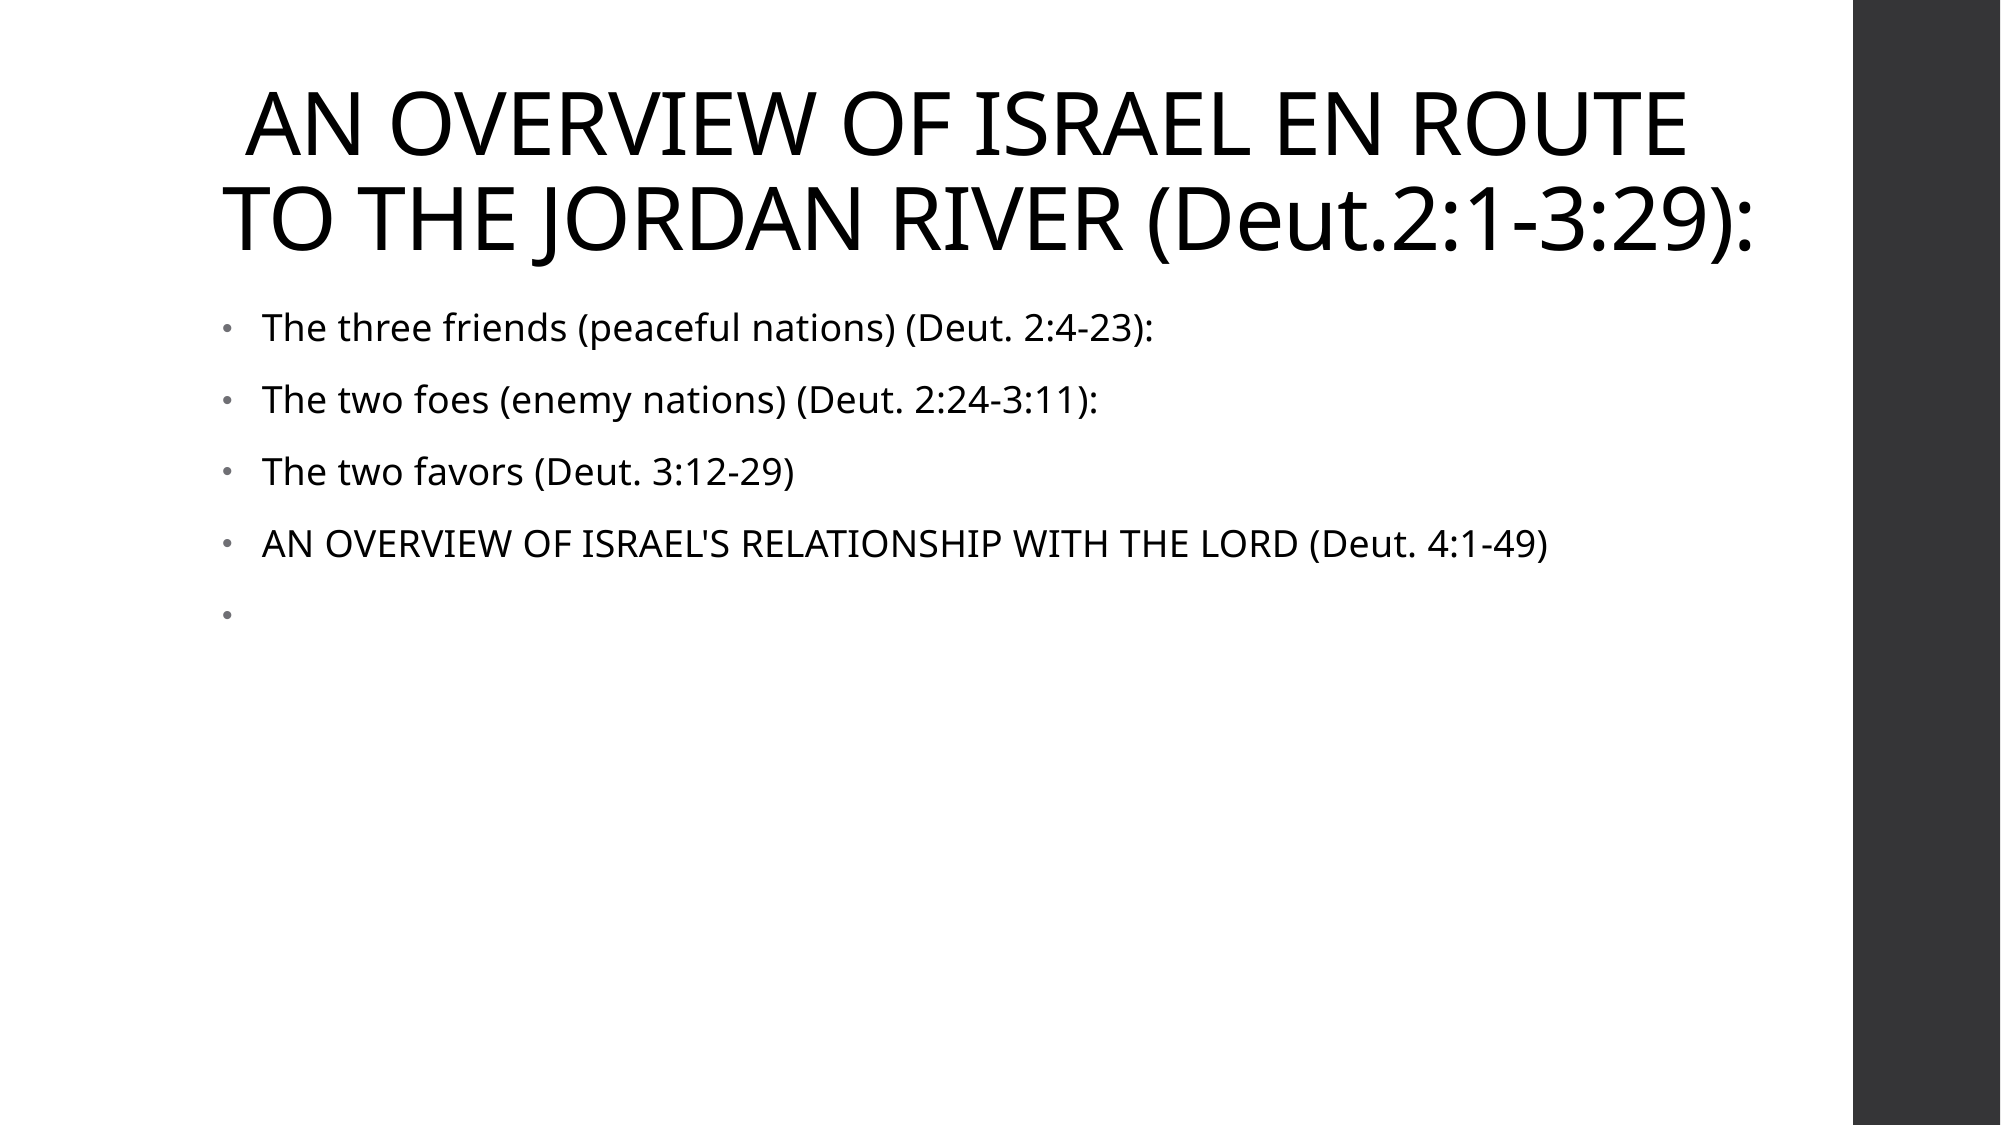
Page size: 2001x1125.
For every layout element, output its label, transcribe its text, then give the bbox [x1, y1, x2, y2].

title AN OVERVIEW OF ISRAEL EN ROUTE TO THE JORDAN RIVER (Deut.2:1-3:29): [206, 60, 1797, 278]
list The three friends (peaceful nations) (Deut. 2:4-23): The two foes (enemy nations) (Deut. 2:24-3:11): The two favors (Deut. 3:12-29) AN OVERVIEW OF ISRAEL'S RELATIONSHIP WITH THE LORD (Deut. 4:1-49) [206, 299, 1617, 1014]
